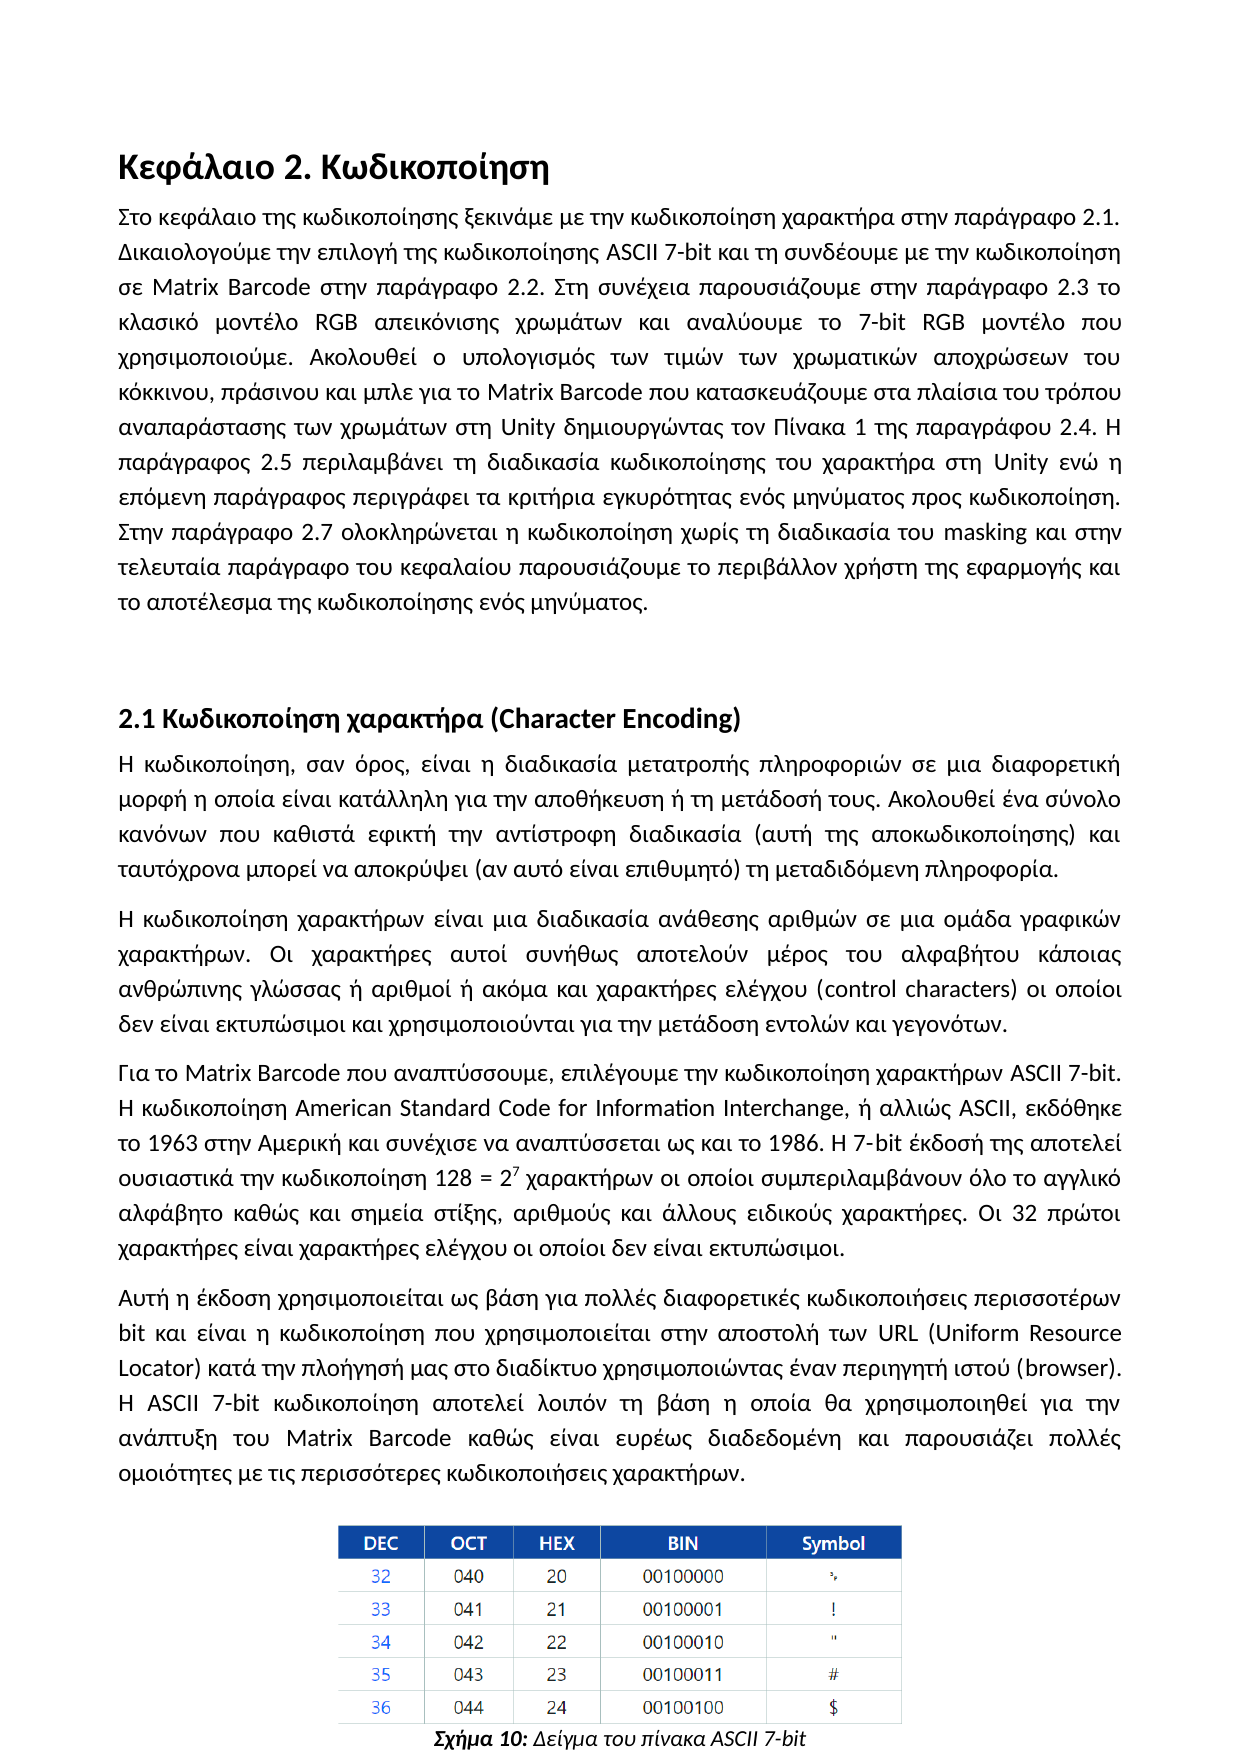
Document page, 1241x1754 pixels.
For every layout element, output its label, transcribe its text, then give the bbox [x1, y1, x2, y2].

picture [338, 1525, 902, 1724]
text Η κωδικοποίηση, σαν όρος, είναι η διαδικασία μετατροπής πληροφοριών σε μια διαφορετική μορφή η οποία είναι κατάλληλη για την αποθήκευση ή τη μετάδοσή τους. Ακολουθεί ένα σύνολο κανόνων που καθιστά εφικτή την αντίστροφη διαδικασία (αυτή της αποκωδικοποίησης) και ταυτόχρονα μπορεί να αποκρύψει (αν αυτό είναι επιθυμητό) τη μεταδιδόμενη πληροφορία. [118, 748, 1122, 884]
text Στο κεφάλαιο της κωδικοποίησης ξεκινάμε με την κωδικοποίηση χαρακτήρα στην παράγραφο 2.1. Δικαιολογούμε την επιλογή της κωδικοποίησης ASCII 7-bit και τη συνδέουμε με την κωδικοποίηση σε Matrix Barcode στην παράγραφο 2.2. Στη συνέχεια παρουσιάζουμε στην παράγραφο 2.3 το κλασικό μοντέλο RGB απεικόνισης χρωμάτων και αναλύουμε το 7-bit RGB μοντέλο που χρησιμοποιούμε. Ακολουθεί ο υπολογισμός των τιμών των χρωματικών αποχρώσεων του κόκκινου, πράσινου και μπλε για το Matrix Barcode που κατασκευάζουμε στα πλαίσια του τρόπου αναπαράστασης των χρωμάτων στη Unity δημιουργώντας τον Πίνακα 1 της παραγράφου 2.4. Η παράγραφος 2.5 περιλαμβάνει τη διαδικασία κωδικοποίησης του χαρακτήρα στη Unity ενώ η επόμενη παράγραφος περιγράφει τα κριτήρια εγκυρότητας ενός μηνύματος προς κωδικοποίηση. Στην παράγραφο 2.7 ολοκληρώνεται η κωδικοποίηση χωρίς τη διαδικασία του masking και στην τελευταία παράγραφο του κεφαλαίου παρουσιάζουμε το περιβάλλον χρήστη της εφαρμογής και το αποτέλεσμα της κωδικοποίησης ενός μηνύματος. [118, 201, 1122, 617]
text Η κωδικοποίηση χαρακτήρων είναι μια διαδικασία ανάθεσης αριθμών σε μια ομάδα γραφικών χαρακτήρων. Οι χαρακτήρες αυτοί συνήθως αποτελούν μέρος του αλφαβήτου κάποιας ανθρώπινης γλώσσας ή αριθμοί ή ακόμα και χαρακτήρες ελέγχου (control characters) οι οποίοι δεν είναι εκτυπώσιμοι και χρησιμοποιούνται για την μετάδοση εντολών και γεγονότων. [118, 903, 1122, 1038]
text Αυτή η έκδοση χρησιμοποιείται ως βάση για πολλές διαφορετικές κωδικοποιήσεις περισσοτέρων bit και είναι η κωδικοποίηση που χρησιμοποιείται στην αποστολή των URL (Uniform Resource Locator) κατά την πλοήγησή μας στο διαδίκτυο χρησιμοποιώντας έναν περιηγητή ιστού (browser). Η ASCII 7-bit κωδικοποίηση αποτελεί λοιπόν τη βάση η οποία θα χρησιμοποιηθεί για την ανάπτυξη του Matrix Barcode καθώς είναι ευρέως διαδεδομένη και παρουσιάζει πολλές ομοιότητες με τις περισσότερες κωδικοποιήσεις χαρακτήρων. [118, 1282, 1122, 1488]
text Σχήμα 10: Δείγμα του πίνακα ASCII 7-bit [338, 1724, 902, 1752]
subtitle Κεφάλαιο 2. Κωδικοποίηση [118, 143, 1122, 189]
text Για το Matrix Barcode που αναπτύσσουμε, επιλέγουμε την κωδικοποίηση χαρακτήρων ASCII 7-bit. Η κωδικοποίηση American Standard Code for Information Interchange, ή αλλιώς ASCII, εκδόθηκε το 1963 στην Αμερική και συνέχισε να αναπτύσσεται ως και το 1986. Η 7-bit έκδοσή της αποτελεί ουσιαστικά την κωδικοποίηση 128 = 27 χαρακτήρων οι οποίοι συμπεριλαμβάνουν όλο το αγγλικό αλφάβητο καθώς και σημεία στίξης, αριθμούς και άλλους ειδικούς χαρακτήρες. Οι 32 πρώτοι χαρακτήρες είναι χαρακτήρες ελέγχου οι οποίοι δεν είναι εκτυπώσιμοι. [118, 1057, 1122, 1263]
subtitle 2.1 Κωδικοποίηση χαρακτήρα (Character Encoding) [118, 700, 1122, 736]
